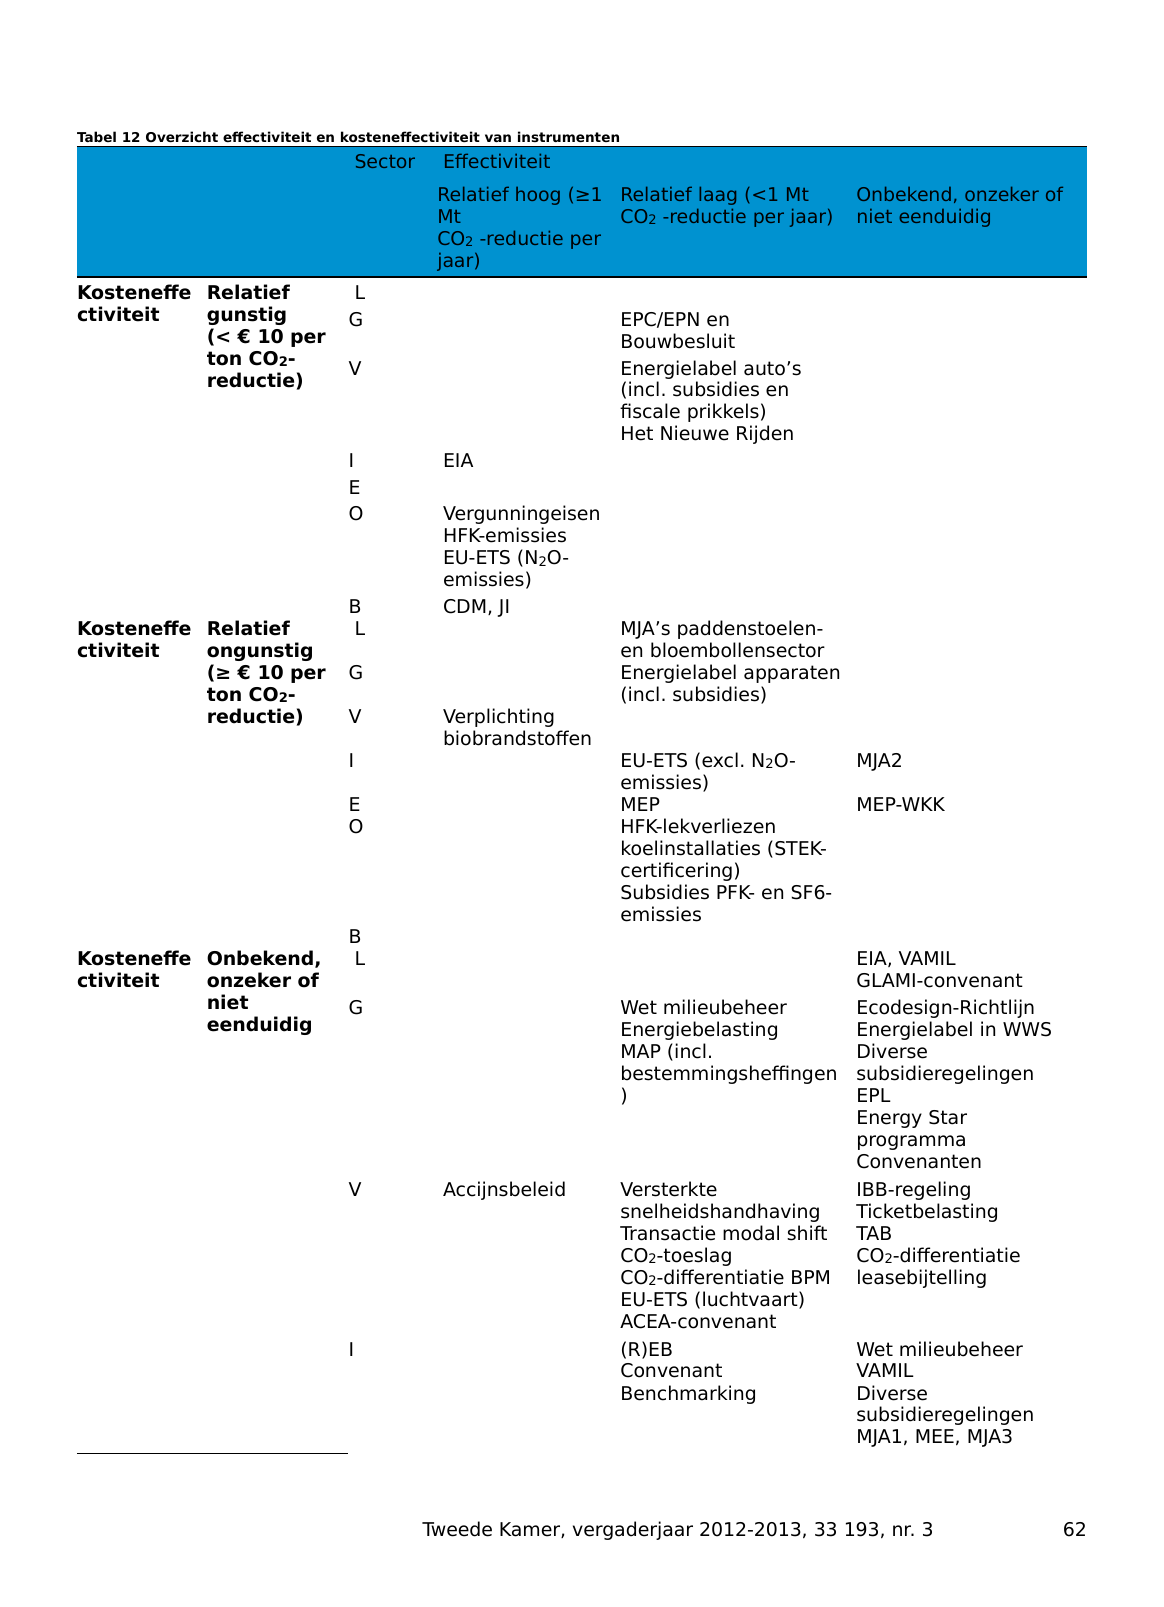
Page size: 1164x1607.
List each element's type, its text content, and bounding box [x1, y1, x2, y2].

table_cell [437, 618, 614, 662]
table_cell [437, 472, 614, 499]
table_cell I [348, 1338, 437, 1453]
table_cell Relatief gunstig (< € 10 per ton CO2-reductie) [201, 278, 348, 618]
table_cell [437, 304, 614, 353]
table_cell [437, 1338, 614, 1453]
table_cell MJA’s paddenstoelen- en bloembollensector [614, 618, 850, 662]
table_cell CDM, JI [437, 591, 614, 618]
table_cell Versterkte snelheidshandhaving Transactie modal shift CO2-toeslag CO2-differentiatie BPM EU-ETS (luchtvaart) ACEA-convenant [614, 1178, 850, 1337]
table_cell [850, 591, 1087, 618]
table_cell L [348, 618, 437, 662]
table_cell E [348, 794, 437, 816]
table_cell Kosteneffectiviteit [77, 948, 201, 1453]
table_cell V [348, 353, 437, 445]
table_cell V [348, 706, 437, 750]
table_cell [437, 926, 614, 948]
table_cell [614, 948, 850, 996]
table_cell [850, 926, 1087, 948]
table_cell I [348, 445, 437, 472]
table_cell [614, 472, 850, 499]
table_cell Onbekend, onzeker of niet eenduidig [850, 178, 1087, 276]
table_cell [850, 304, 1087, 353]
table_cell [614, 278, 850, 304]
table_cell Verplichting biobrandstoffen [437, 706, 614, 750]
table_cell [850, 499, 1087, 591]
table_cell [437, 750, 614, 794]
table_cell Accijnsbeleid [437, 1178, 614, 1337]
table_cell Sector [348, 147, 437, 178]
table_cell Relatief hoog (≥1 Mt CO2 -reductie per jaar) [437, 178, 614, 276]
table_cell EIA [437, 445, 614, 472]
table_cell Relatief laag (<1 Mt CO2 -reductie per jaar) [614, 178, 850, 276]
table_cell O [348, 816, 437, 926]
table_cell [437, 996, 614, 1178]
table_cell I [348, 750, 437, 794]
table_cell MJA2 [850, 750, 1087, 794]
table_cell Effectiviteit [437, 147, 1087, 178]
table_cell [614, 926, 850, 948]
table_cell B [348, 591, 437, 618]
table_cell [614, 591, 850, 618]
table_cell EIA, VAMIL GLAMI-convenant [850, 948, 1087, 996]
table_header Tabel 12 Overzicht effectiviteit en kosteneffectiviteit van instrumenten [77, 130, 1087, 146]
table_cell EU-ETS (excl. N2O-emissies) [614, 750, 850, 794]
table_cell [437, 662, 614, 706]
table_cell Wet milieubeheer Energiebelasting MAP (incl. bestemmingsheffingen) [614, 996, 850, 1178]
table_cell [850, 706, 1087, 750]
table_cell G [348, 304, 437, 353]
table_cell [850, 618, 1087, 662]
table_cell Ecodesign-Richtlijn Energielabel in WWS Diverse subsidieregelingen EPL Energy Star programma Convenanten [850, 996, 1087, 1178]
table_cell Vergunningeisen HFK-emissies EU-ETS (N2O-emissies) [437, 499, 614, 591]
table_cell Kosteneffectiviteit [77, 618, 201, 948]
table_cell Relatief ongunstig (≥ € 10 per ton CO2-reductie) [201, 618, 348, 948]
table_cell [850, 278, 1087, 304]
table_cell [614, 706, 850, 750]
table_cell [614, 499, 850, 591]
table_cell [437, 794, 614, 816]
table_cell [850, 353, 1087, 445]
table_cell G [348, 662, 437, 706]
table_cell [437, 278, 614, 304]
table_cell [850, 445, 1087, 472]
table_cell Wet milieubeheer VAMIL Diverse subsidieregelingen MJA1, MEE, MJA3 [850, 1338, 1087, 1453]
table_cell [850, 472, 1087, 499]
table_cell EPC/EPN en Bouwbesluit [614, 304, 850, 353]
table_cell Onbekend, onzeker of niet eenduidig [201, 948, 348, 1453]
table_cell MEP [614, 794, 850, 816]
table_cell L [348, 948, 437, 996]
table_cell [437, 816, 614, 926]
table_cell MEP-WKK [850, 794, 1087, 816]
table_cell G [348, 996, 437, 1178]
table_cell [850, 662, 1087, 706]
table_cell [437, 948, 614, 996]
table_cell O [348, 499, 437, 591]
table_cell [437, 353, 614, 445]
table_cell L [348, 278, 437, 304]
table_cell Kosteneffectiviteit [77, 278, 201, 618]
table_cell B [348, 926, 437, 948]
table_cell [614, 445, 850, 472]
table_cell HFK-lekverliezen koelinstallaties (STEK-certificering) Subsidies PFK- en SF6-emissies [614, 816, 850, 926]
table_cell [77, 147, 348, 178]
table_cell V [348, 1178, 437, 1337]
table_cell Energielabel auto’s (incl. subsidies en fiscale prikkels) Het Nieuwe Rijden [614, 353, 850, 445]
table_cell IBB-regeling Ticketbelasting TAB CO2-differentiatie leasebijtelling [850, 1178, 1087, 1337]
table_cell [850, 816, 1087, 926]
table_cell (R)EB Convenant Benchmarking [614, 1338, 850, 1453]
table_cell Energielabel apparaten (incl. subsidies) [614, 662, 850, 706]
table_cell E [348, 472, 437, 499]
